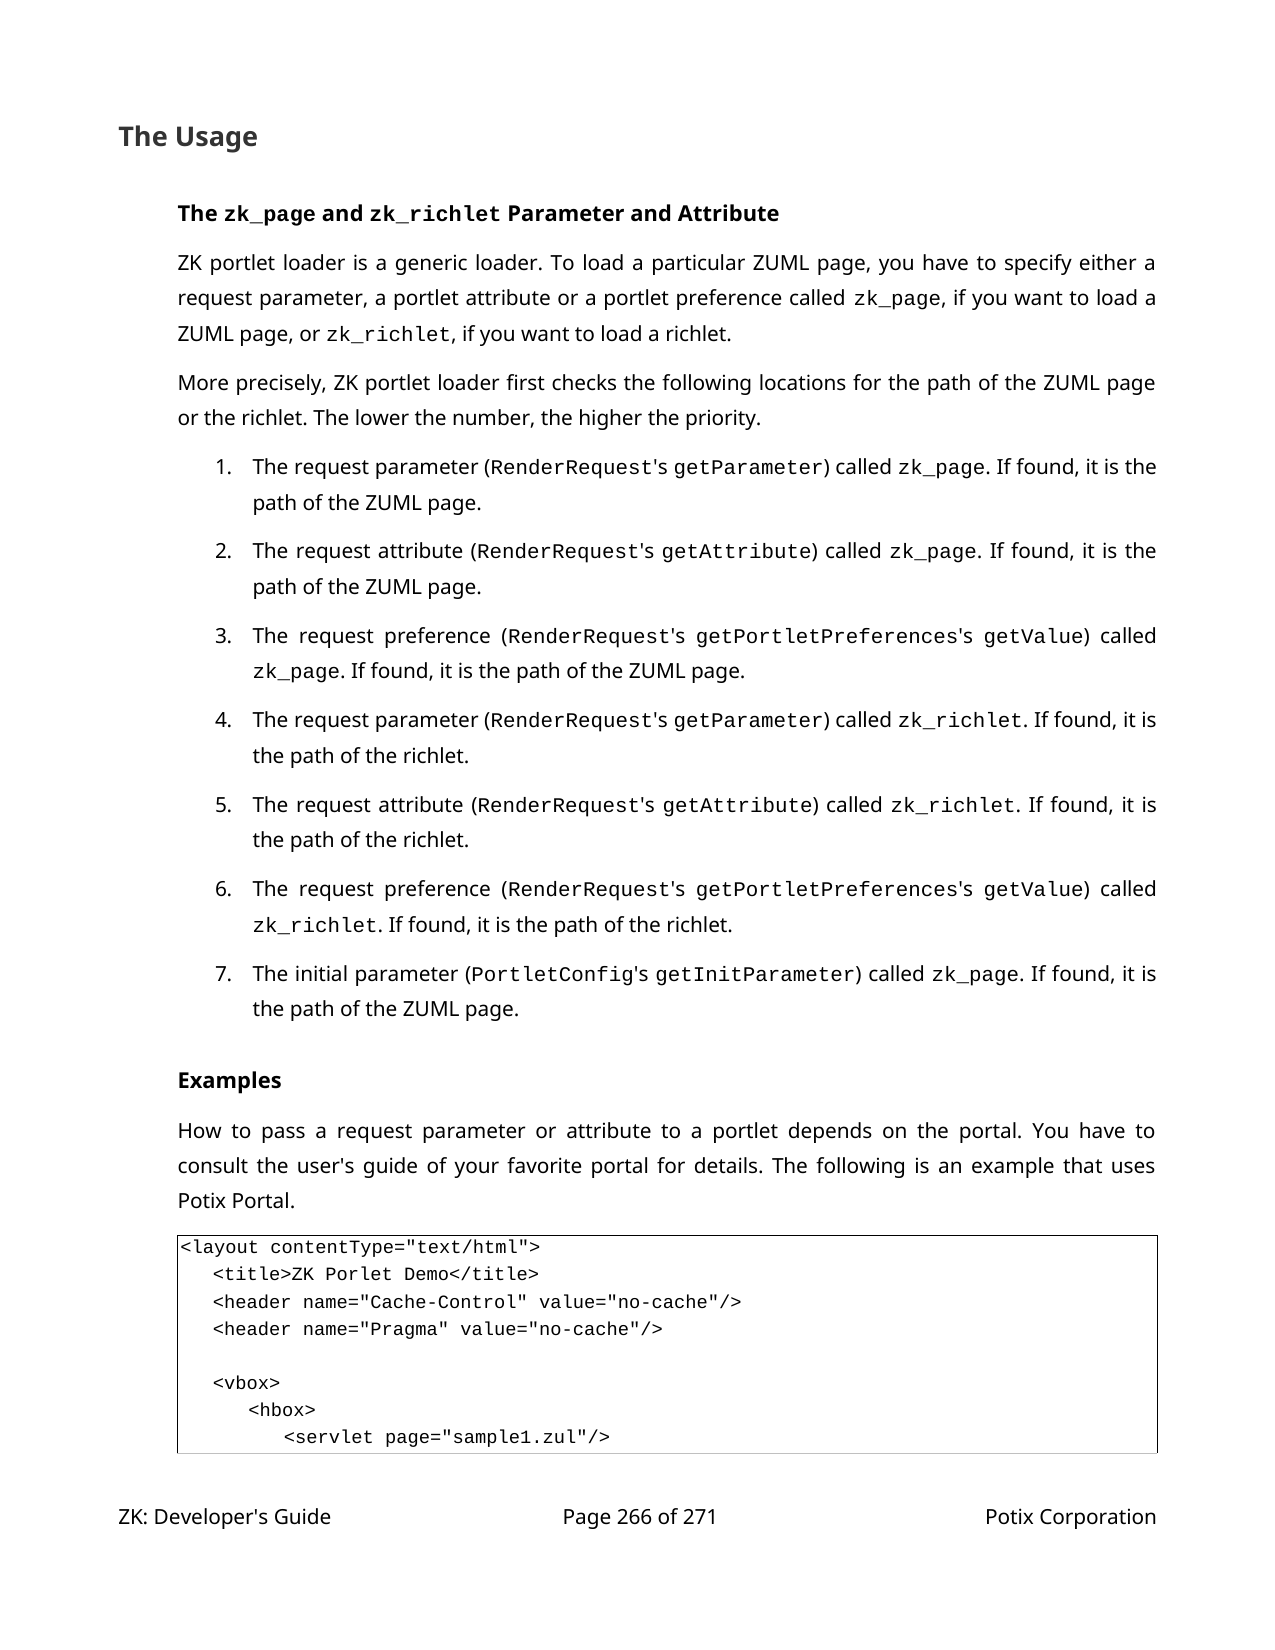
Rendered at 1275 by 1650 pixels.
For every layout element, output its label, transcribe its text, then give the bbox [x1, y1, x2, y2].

subtitle The Usage [118, 118, 1157, 155]
text <hbox> [178, 1398, 1157, 1422]
list The request preference (RenderRequest's getPortletPreferences's getValue) called zk_page. If found, it is the path of the ZUML page. [215, 621, 1157, 685]
text <title>ZK Porlet Demo</title> [178, 1262, 1157, 1287]
subtitle Examples [177, 1065, 1157, 1095]
text <header name="Cache-Control" value="no-cache"/> [178, 1289, 1157, 1314]
list The request attribute (RenderRequest's getAttribute) called zk_richlet. If found, it is the path of the richlet. [215, 790, 1157, 854]
list The request preference (RenderRequest's getPortletPreferences's getValue) called zk_richlet. If found, it is the path of the richlet. [215, 874, 1157, 938]
subtitle The zk_page and zk_richlet Parameter and Attribute [177, 197, 1157, 227]
list The initial parameter (PortletConfig's getInitParameter) called zk_page. If found, it is the path of the ZUML page. [215, 959, 1157, 1023]
list The request parameter (RenderRequest's getParameter) called zk_richlet. If found, it is the path of the richlet. [215, 706, 1157, 769]
text <servlet page="sample1.zul"/> [178, 1425, 1157, 1453]
text More precisely, ZK portlet loader first checks the following locations for the path of the ZUML page or the richlet. The lower the number, the higher the priority. [177, 368, 1157, 431]
list The request attribute (RenderRequest's getAttribute) called zk_page. If found, it is the path of the ZUML page. [215, 536, 1157, 600]
text ZK portlet loader is a generic loader. To load a particular ZUML page, you have to specify either a request parameter, a portlet attribute or a portlet preference called zk_page, if you want to load a ZUML page, or zk_richlet, if you want to load a richlet. [177, 248, 1157, 347]
text <vbox> [178, 1371, 1157, 1395]
text How to pass a request parameter or attribute to a portlet depends on the portal. You have to consult the user's guide of your favorite portal for details. The following is an example that uses Potix Portal. [177, 1116, 1157, 1214]
text <layout contentType="text/html"> [178, 1236, 1157, 1259]
list The request parameter (RenderRequest's getParameter) called zk_page. If found, it is the path of the ZUML page. [215, 452, 1157, 516]
text <header name="Pragma" value="no-cache"/> [178, 1317, 1157, 1341]
